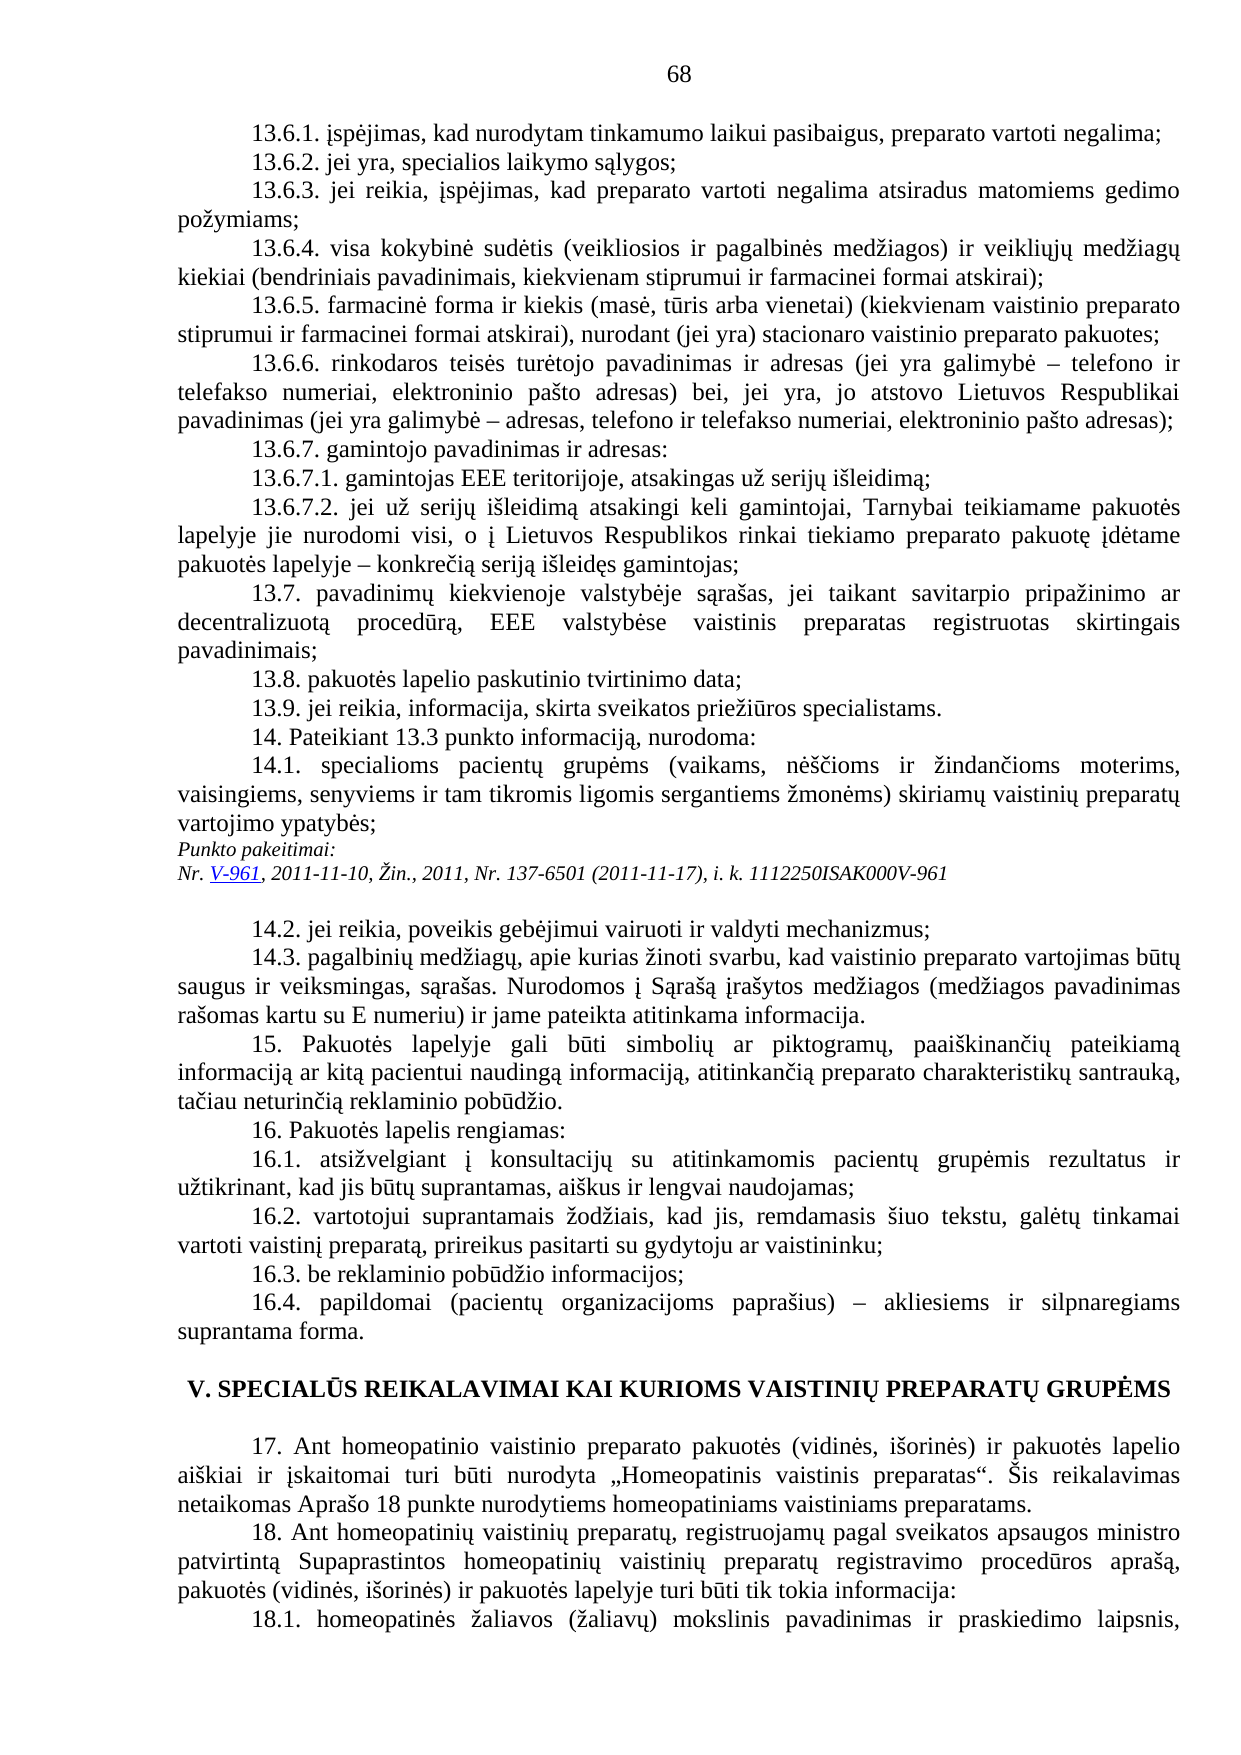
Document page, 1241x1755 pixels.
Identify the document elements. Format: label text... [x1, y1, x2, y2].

text 13.8. pakuotės lapelio paskutinio tvirtinimo data; [177, 664, 1181, 693]
text 13.6.6. rinkodaros teisės turėtojo pavadinimas ir adresas (jei yra galimybė – telefono ir telefakso numeriai, elektroninio pašto adresas) bei, jei yra, jo atstovo Lietuvos Respublikai pavadinimas (jei yra galimybė – adresas, telefono ir telefakso numeriai, elektroninio pašto adresas); [177, 348, 1181, 434]
text 13.6.3. jei reikia, įspėjimas, kad preparato vartoti negalima atsiradus matomiems gedimo požymiams; [177, 176, 1181, 233]
text 18. Ant homeopatinių vaistinių preparatų, registruojamų pagal sveikatos apsaugos ministro patvirtintą Supaprastintos homeopatinių vaistinių preparatų registravimo procedūros aprašą, pakuotės (vidinės, išorinės) ir pakuotės lapelyje turi būti tik tokia informacija: [177, 1517, 1181, 1604]
text 16.4. papildomai (pacientų organizacijoms paprašius) – akliesiems ir silpnaregiams suprantama forma. [177, 1287, 1181, 1345]
text 14. Pateikiant 13.3 punkto informaciją, nurodoma: [177, 722, 1181, 751]
text 13.6.5. farmacinė forma ir kiekis (masė, tūris arba vienetai) (kiekvienam vaistinio preparato stiprumui ir farmacinei formai atskirai), nurodant (jei yra) stacionaro vaistinio preparato pakuotes; [177, 291, 1181, 348]
text 17. Ant homeopatinio vaistinio preparato pakuotės (vidinės, išorinės) ir pakuotės lapelio aiškiai ir įskaitomai turi būti nurodyta „Homeopatinis vaistinis preparatas“. Šis reikalavimas netaikomas Aprašo 18 punkte nurodytiems homeopatiniams vaistiniams preparatams. [177, 1431, 1181, 1517]
text Nr. V-961, 2011-11-10, Žin., 2011, Nr. 137-6501 (2011-11-17), i. k. 1112250ISAK000V-961 [177, 861, 1181, 885]
text 16.3. be reklaminio pobūdžio informacijos; [177, 1259, 1181, 1287]
text 13.6.1. įspėjimas, kad nurodytam tinkamumo laikui pasibaigus, preparato vartoti negalima; [177, 118, 1181, 147]
text 14.2. jei reikia, poveikis gebėjimui vairuoti ir valdyti mechanizmus; [177, 914, 1181, 942]
text 18.1. homeopatinės žaliavos (žaliavų) mokslinis pavadinimas ir praskiedimo laipsnis, [177, 1604, 1181, 1632]
text 13.6.2. jei yra, specialios laikymo sąlygos; [177, 147, 1181, 176]
text 16.1. atsižvelgiant į konsultacijų su atitinkamomis pacientų grupėmis rezultatus ir užtikrinant, kad jis būtų suprantamas, aiškus ir lengvai naudojamas; [177, 1144, 1181, 1201]
text 16. Pakuotės lapelis rengiamas: [177, 1115, 1181, 1144]
text 14.3. pagalbinių medžiagų, apie kurias žinoti svarbu, kad vaistinio preparato vartojimas būtų saugus ir veiksmingas, sąrašas. Nurodomos į Sąrašą įrašytos medžiagos (medžiagos pavadinimas rašomas kartu su E numeriu) ir jame pateikta atitinkama informacija. [177, 942, 1181, 1029]
text 13.6.7. gamintojo pavadinimas ir adresas: [177, 434, 1181, 463]
text 13.9. jei reikia, informacija, skirta sveikatos priežiūros specialistams. [177, 693, 1181, 722]
text 13.6.7.2. jei už serijų išleidimą atsakingi keli gamintojai, Tarnybai teikiamame pakuotės lapelyje jie nurodomi visi, o į Lietuvos Respublikos rinkai tiekiamo preparato pakuotę įdėtame pakuotės lapelyje – konkrečią seriją išleidęs gamintojas; [177, 492, 1181, 578]
text 13.7. pavadinimų kiekvienoje valstybėje sąrašas, jei taikant savitarpio pripažinimo ar decentralizuotą procedūrą, EEE valstybėse vaistinis preparatas registruotas skirtingais pavadinimais; [177, 578, 1181, 664]
text V. SPECIALŪS REIKALAVIMAI KAI KURIOMS VAISTINIŲ PREPARATŲ GRUPĖMS [177, 1374, 1181, 1402]
text 15. Pakuotės lapelyje gali būti simbolių ar piktogramų, paaiškinančių pateikiamą informaciją ar kitą pacientui naudingą informaciją, atitinkančią preparato charakteristikų santrauką, tačiau neturinčią reklaminio pobūdžio. [177, 1029, 1181, 1115]
text 16.2. vartotojui suprantamais žodžiais, kad jis, remdamasis šiuo tekstu, galėtų tinkamai vartoti vaistinį preparatą, prireikus pasitarti su gydytoju ar vaistininku; [177, 1201, 1181, 1259]
text 14.1. specialioms pacientų grupėms (vaikams, nėščioms ir žindančioms moterims, vaisingiems, senyviems ir tam tikromis ligomis sergantiems žmonėms) skiriamų vaistinių preparatų vartojimo ypatybės; [177, 751, 1181, 837]
text Punkto pakeitimai: [177, 837, 1181, 861]
text 13.6.7.1. gamintojas EEE teritorijoje, atsakingas už serijų išleidimą; [177, 463, 1181, 492]
text 13.6.4. visa kokybinė sudėtis (veikliosios ir pagalbinės medžiagos) ir veikliųjų medžiagų kiekiai (bendriniais pavadinimais, kiekvienam stiprumui ir farmacinei formai atskirai); [177, 233, 1181, 291]
